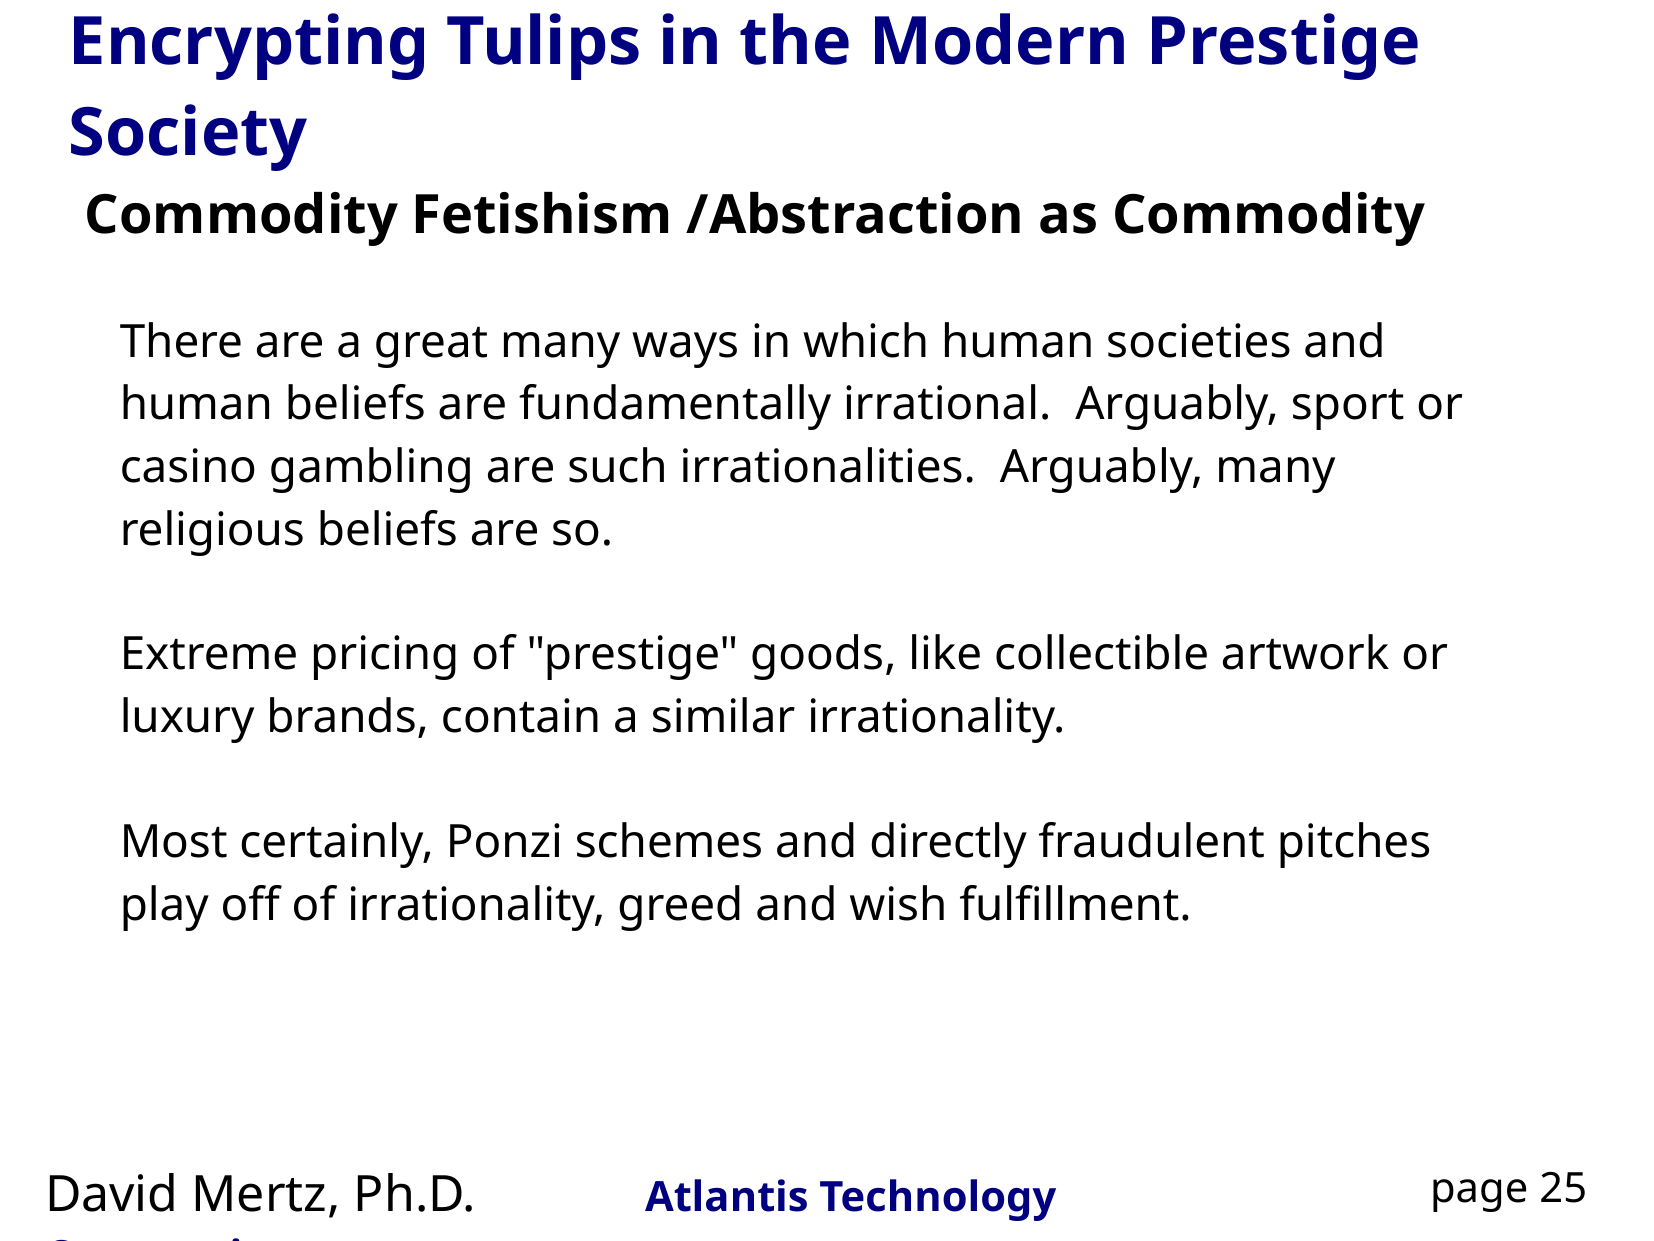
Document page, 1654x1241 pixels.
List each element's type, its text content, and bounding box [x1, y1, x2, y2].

list Commodity Fetishism /Abstraction as Commodity [84, 175, 1456, 256]
text_box There are a great many ways in which human societies and human beliefs are fundamentally irrational. Arguably, sport or casino gambling are such irrationalities. Arguably, many religious beliefs are so. Extreme pricing of "prestige" goods, like collectible artwork or luxury brands, contain a similar irrationality. Most certainly, Ponzi schemes and directly fraudulent pitches play off of irrationality, greed and wish fulfillment. [105, 300, 1546, 876]
